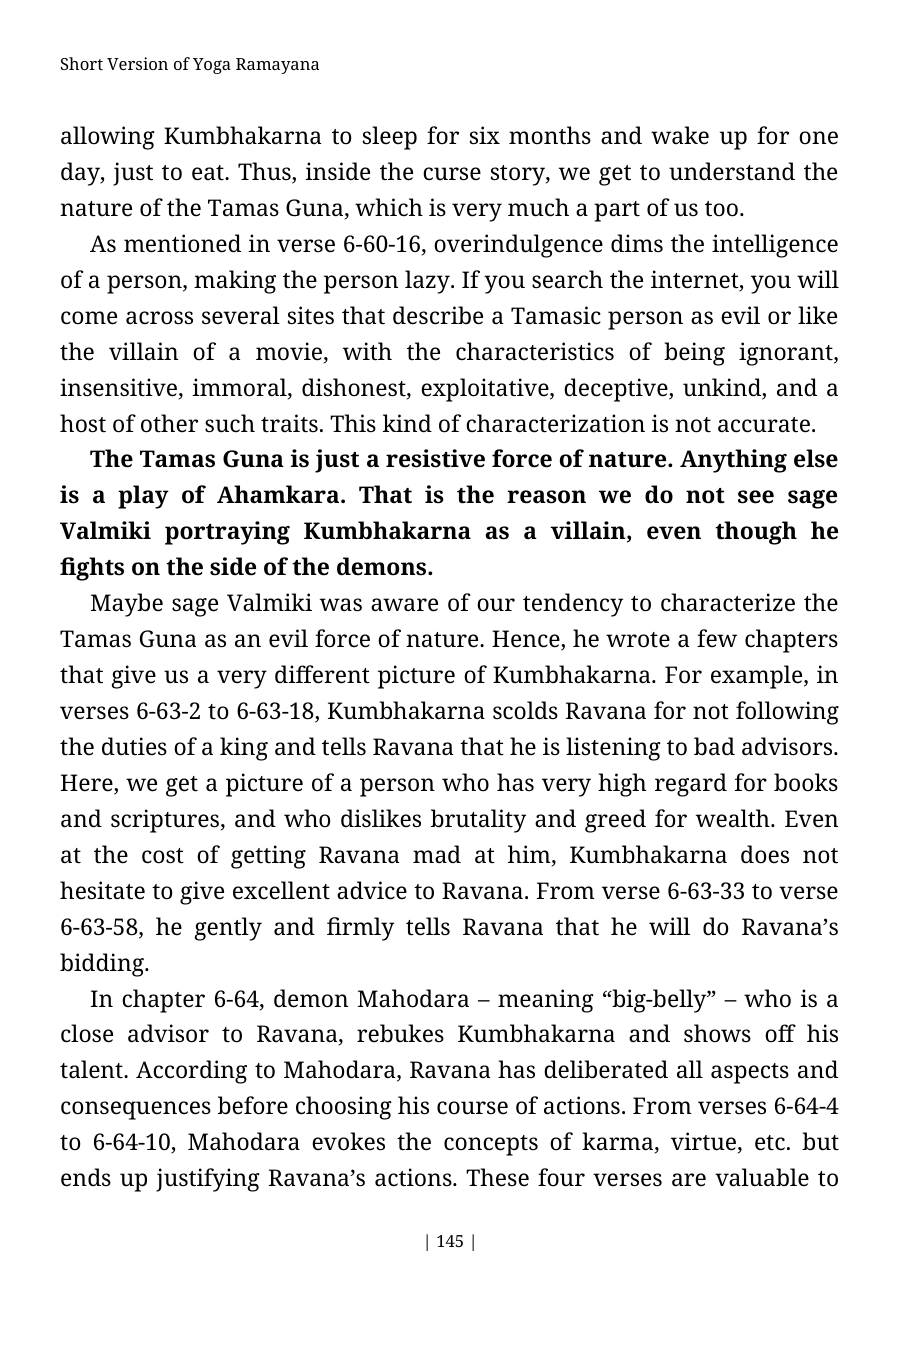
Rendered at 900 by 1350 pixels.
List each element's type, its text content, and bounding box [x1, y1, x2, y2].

text The Tamas Guna is just a resistive force of nature. Anything else is a play of Ahamkara. That is the reason we do not see sage Valmiki portraying Kumbhakarna as a villain, even though he fights on the side of the demons. [60, 443, 840, 582]
text As mentioned in verse 6-60-16, overindulgence dims the intelligence of a person, making the person lazy. If you search the internet, you will come across several sites that describe a Tamasic person as evil or like the villain of a movie, with the characteristics of being ignorant, insensitive, immoral, dishonest, exploitative, deceptive, unkind, and a host of other such traits. This kind of characterization is not accurate. [60, 228, 840, 439]
text Maybe sage Valmiki was aware of our tendency to characterize the Tamas Guna as an evil force of nature. Hence, he wrote a few chapters that give us a very different picture of Kumbhakarna. For example, in verses 6-63-2 to 6-63-18, Kumbhakarna scolds Ravana for not following the duties of a king and tells Ravana that he is listening to bad advisors. Here, we get a picture of a person who has very high regard for books and scriptures, and who dislikes brutality and greed for wealth. Even at the cost of getting Ravana mad at him, Kumbhakarna does not hesitate to give excellent advice to Ravana. From verse 6-63-33 to verse 6-63-58, he gently and firmly tells Ravana that he will do Ravana’s bidding. [60, 587, 840, 978]
text allowing Kumbhakarna to sleep for six months and wake up for one day, just to eat. Thus, inside the curse story, we get to understand the nature of the Tamas Guna, which is very much a part of us too. [60, 120, 840, 223]
text In chapter 6-64, demon Mahodara – meaning “big-belly” – who is a close advisor to Ravana, rebukes Kumbhakarna and shows off his talent. According to Mahodara, Ravana has deliberated all aspects and consequences before choosing his course of actions. From verses 6-64-4 to 6-64-10, Mahodara evokes the concepts of karma, virtue, etc. but ends up justifying Ravana’s actions. These four verses are valuable to [60, 982, 840, 1193]
